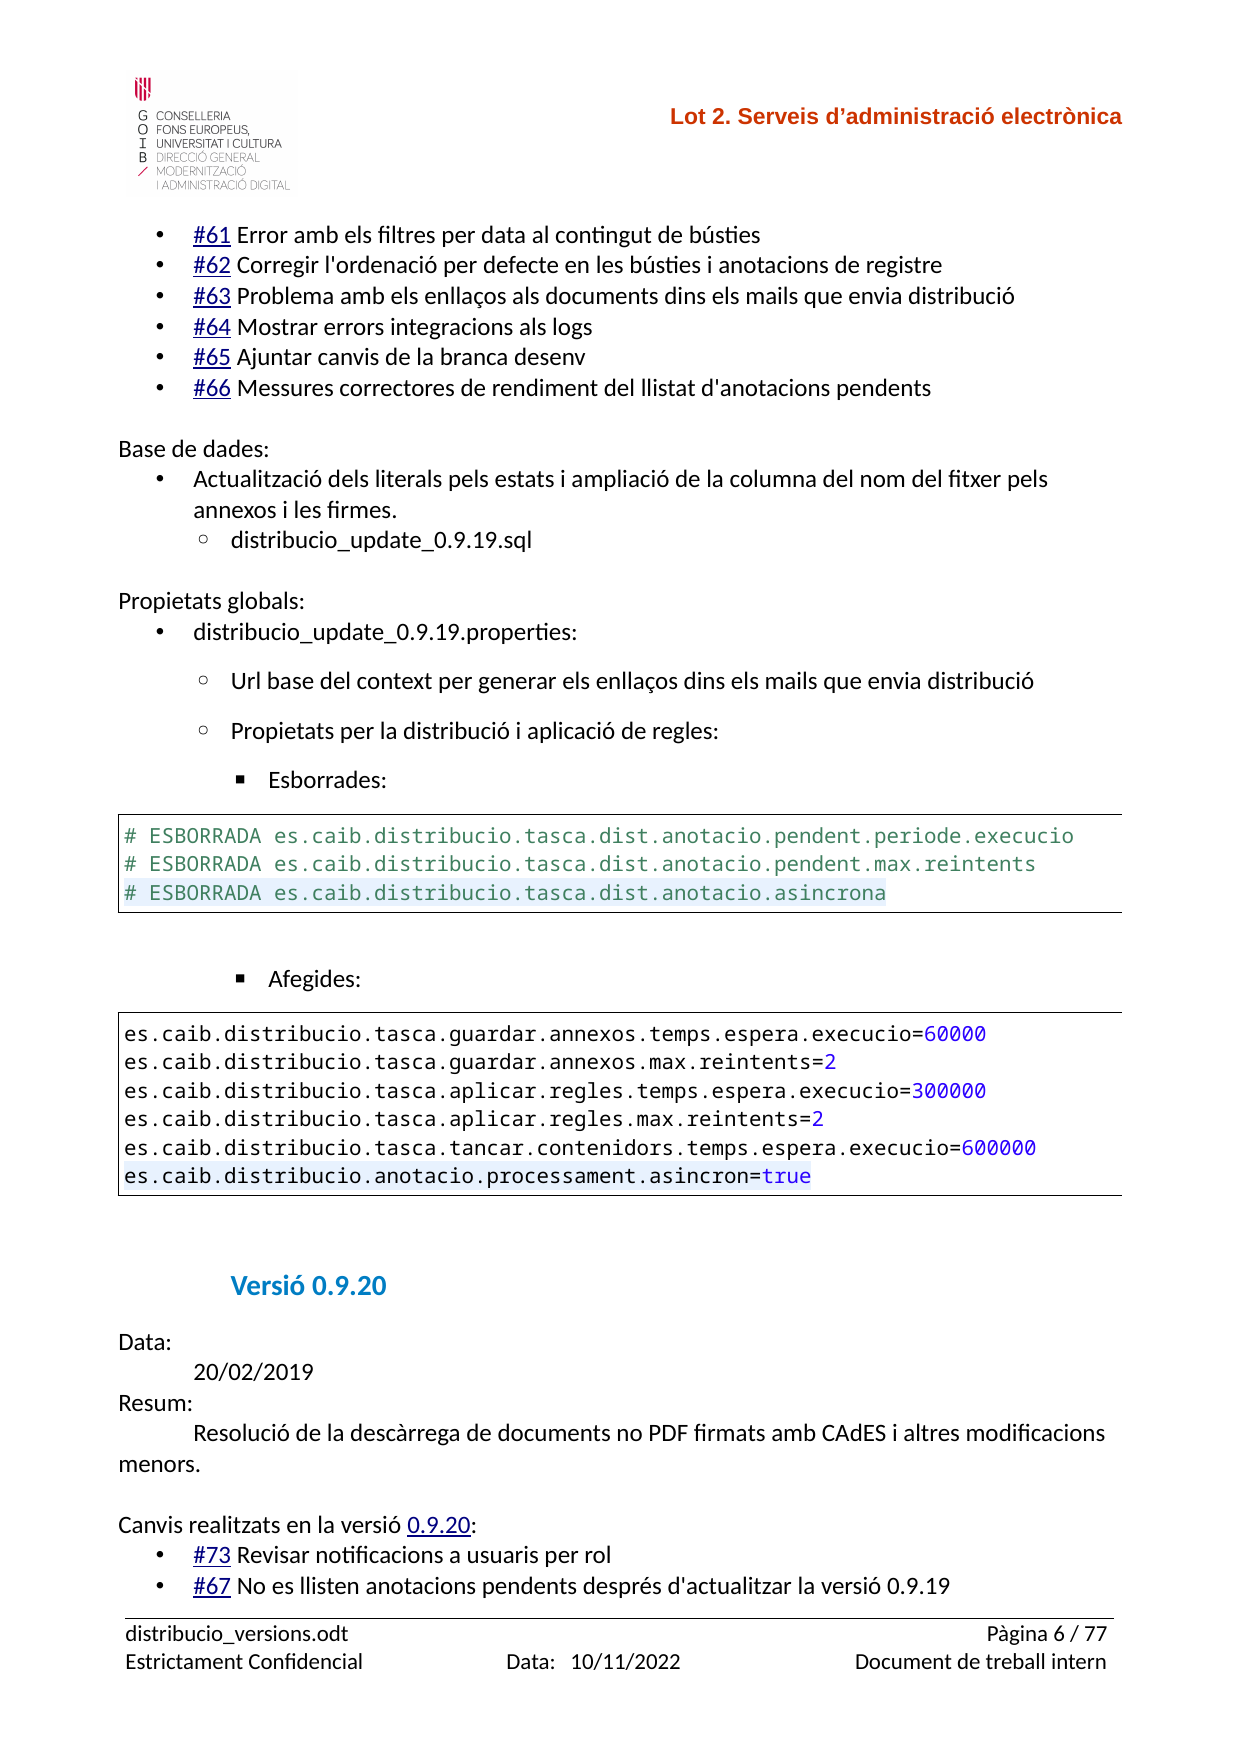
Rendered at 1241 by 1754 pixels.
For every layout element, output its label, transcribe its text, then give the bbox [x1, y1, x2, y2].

text Resolució de la descàrrega de documents no PDF firmats amb CAdES i altres modificacions menors. [118, 1417, 1122, 1478]
text Base de dades: [118, 433, 1122, 463]
text Data: [118, 1326, 1122, 1356]
list Actualització dels literals pels estats i ampliació de la columna del nom del fitxer pels annexos i les firmes. [156, 463, 1122, 524]
list Propietats per la distribució i aplicació de regles: [193, 715, 1122, 746]
text Canvis realitzats en la versió 0.9.20: [118, 1509, 1122, 1539]
list #61 Error amb els filtres per data al contingut de bústies [156, 219, 1122, 250]
list #73 Revisar notificacions a usuaris per rol [156, 1539, 1122, 1570]
list #63 Problema amb els enllaços als documents dins els mails que envia distribució [156, 280, 1122, 311]
list #65 Ajuntar canvis de la branca desenv [156, 341, 1122, 372]
list #66 Messures correctores de rendiment del llistat d'anotacions pendents [156, 372, 1122, 402]
text 20/02/2019 [118, 1356, 1122, 1387]
table_header es.caib.distribucio.tasca.guardar.annexos.temps.espera.execucio=60000 es.caib.distribucio.tasca.guardar.annexos.max.reintents=2 es.caib.distribucio.tasca.aplicar.regles.temps.espera.execucio=300000 es.caib.distribucio.tasca.aplicar.regles.max.reintents=2 es.caib.distribucio.tasca.tancar.contenidors.temps.espera.execucio=600000 es.caib.distribucio.anotacio.processament.asincron=true [119, 1013, 1122, 1195]
list #62 Corregir l'ordenació per defecte en les bústies i anotacions de registre [156, 250, 1122, 280]
list Esborrades: [231, 765, 1122, 795]
list distribucio_update_0.9.19.properties: [156, 616, 1122, 646]
table_header # ESBORRADA es.caib.distribucio.tasca.dist.anotacio.pendent.periode.execucio # ESBORRADA es.caib.distribucio.tasca.dist.anotacio.pendent.max.reintents # ESBORRADA es.caib.distribucio.tasca.dist.anotacio.asincrona [119, 815, 1122, 912]
list Url base del context per generar els enllaços dins els mails que envia distribució [193, 666, 1122, 696]
list #67 No es llisten anotacions pendents després d'actualitzar la versió 0.9.19 [156, 1570, 1122, 1601]
list #64 Mostrar errors integracions als logs [156, 311, 1122, 341]
text Resum: [118, 1387, 1122, 1417]
list distribucio_update_0.9.19.sql [193, 524, 1122, 555]
list Afegides: [231, 963, 1122, 993]
subtitle Versió 0.9.20 [153, 1267, 1122, 1302]
picture [126, 70, 299, 197]
text Propietats globals: [118, 585, 1122, 616]
